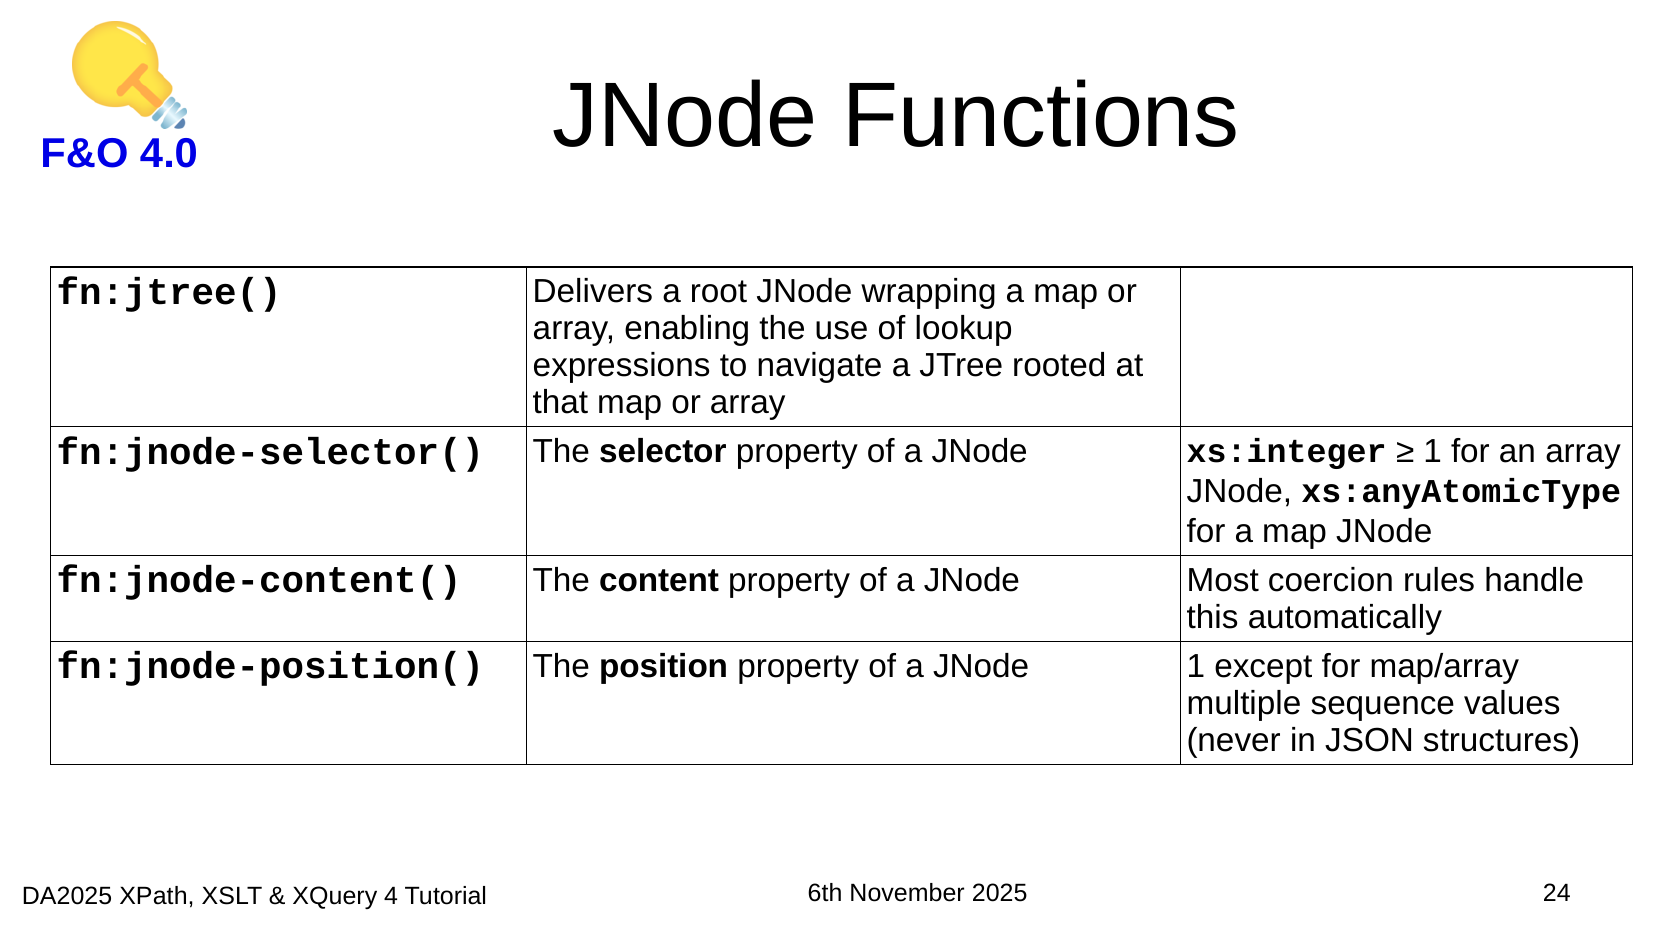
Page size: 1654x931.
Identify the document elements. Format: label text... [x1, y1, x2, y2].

table_cell 1 except for map/array multiple sequence values (never in JSON structures) [1181, 642, 1632, 764]
table_cell The selector property of a JNode [527, 427, 1180, 555]
table_cell fn:jnode-content() [51, 556, 526, 641]
table_header fn:jtree() [51, 268, 526, 426]
table_cell The content property of a JNode [527, 556, 1180, 641]
table_cell The position property of a JNode [527, 642, 1180, 764]
table_header [1181, 268, 1632, 426]
title JNode Functions [222, 37, 1571, 193]
picture [72, 21, 187, 129]
table_cell Most coercion rules handle this automatically [1181, 556, 1632, 641]
table_cell fn:jnode-selector() [51, 427, 526, 555]
table_cell fn:jnode-position() [51, 642, 526, 764]
table_cell xs:integer ≥ 1 for an array JNode, xs:anyAtomicType for a map JNode [1181, 427, 1632, 555]
table_header Delivers a root JNode wrapping a map or array, enabling the use of lookup expressions to navigate a JTree rooted at that map or array [527, 268, 1180, 426]
